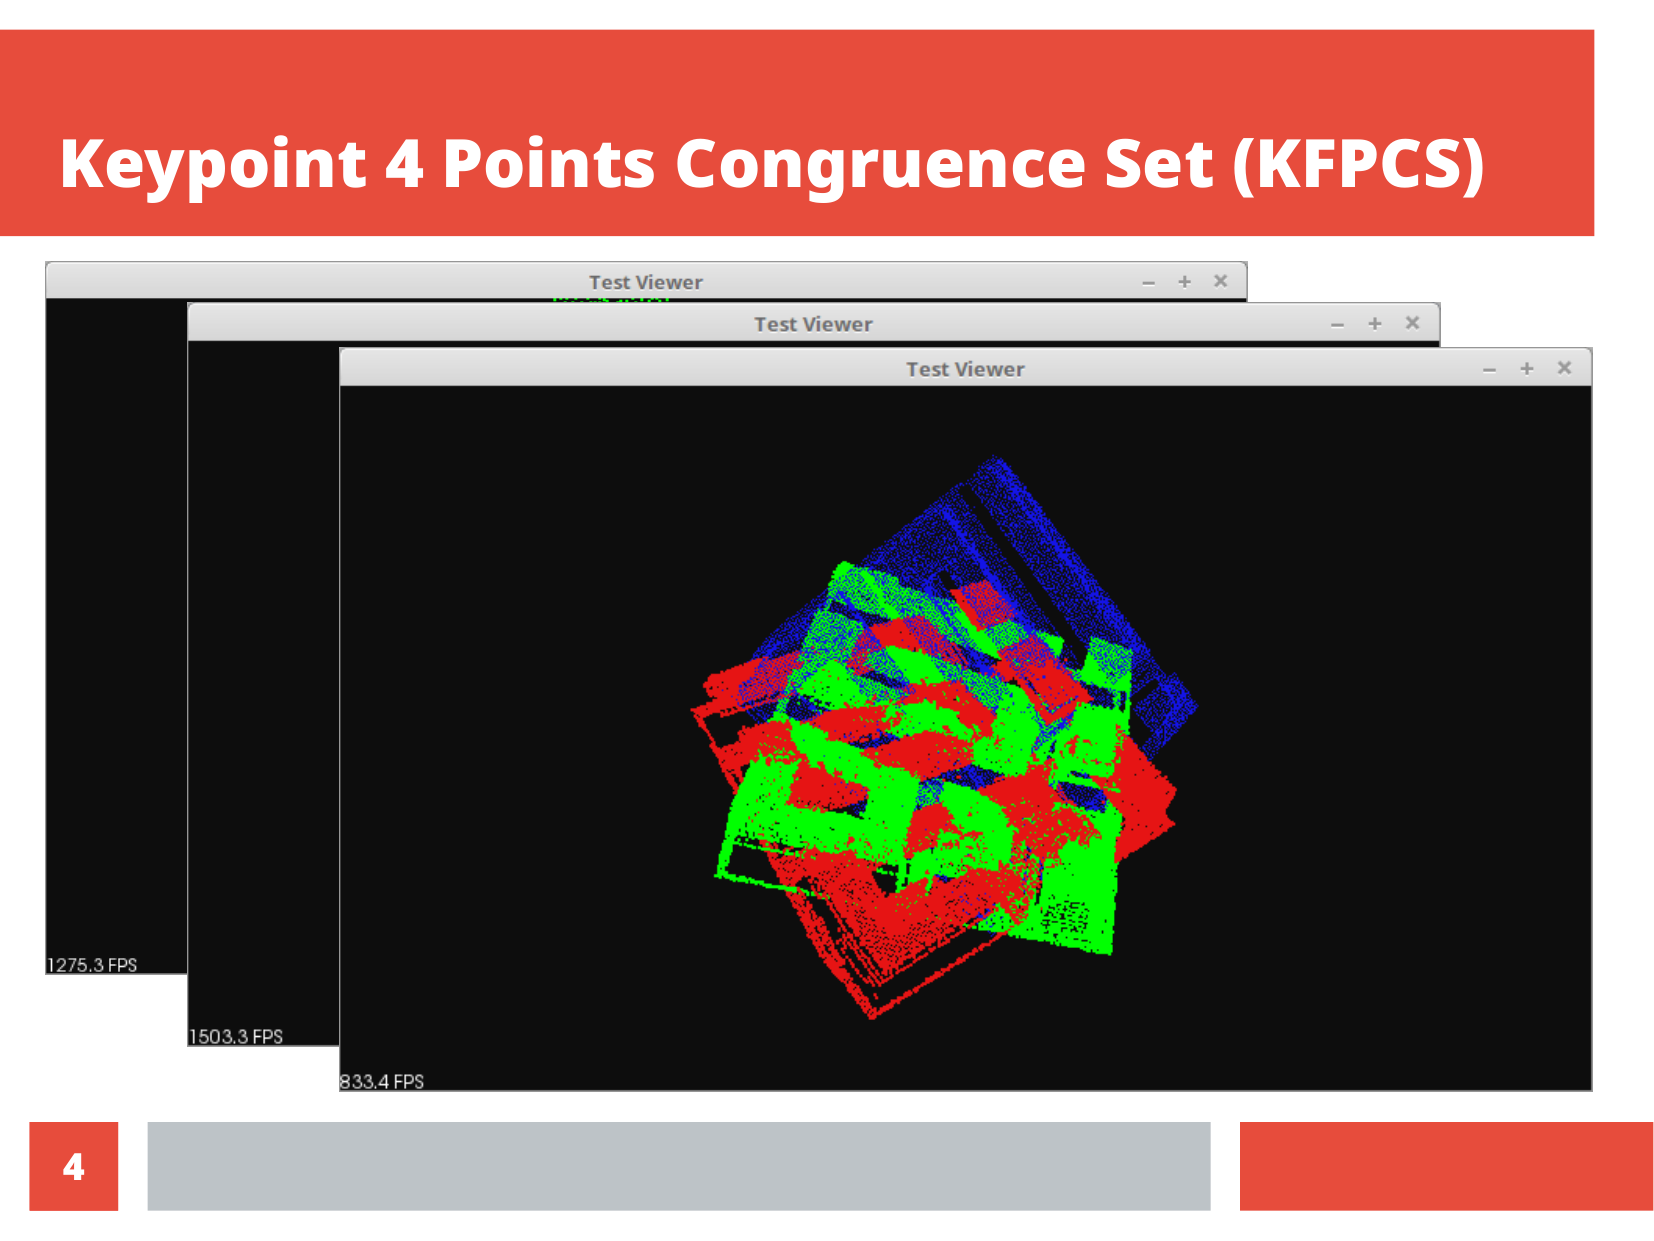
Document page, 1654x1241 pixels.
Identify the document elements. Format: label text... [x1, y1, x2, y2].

picture [45, 261, 1593, 1092]
title Keypoint 4 Points Congruence Set (KFPCS) [59, 59, 1595, 207]
